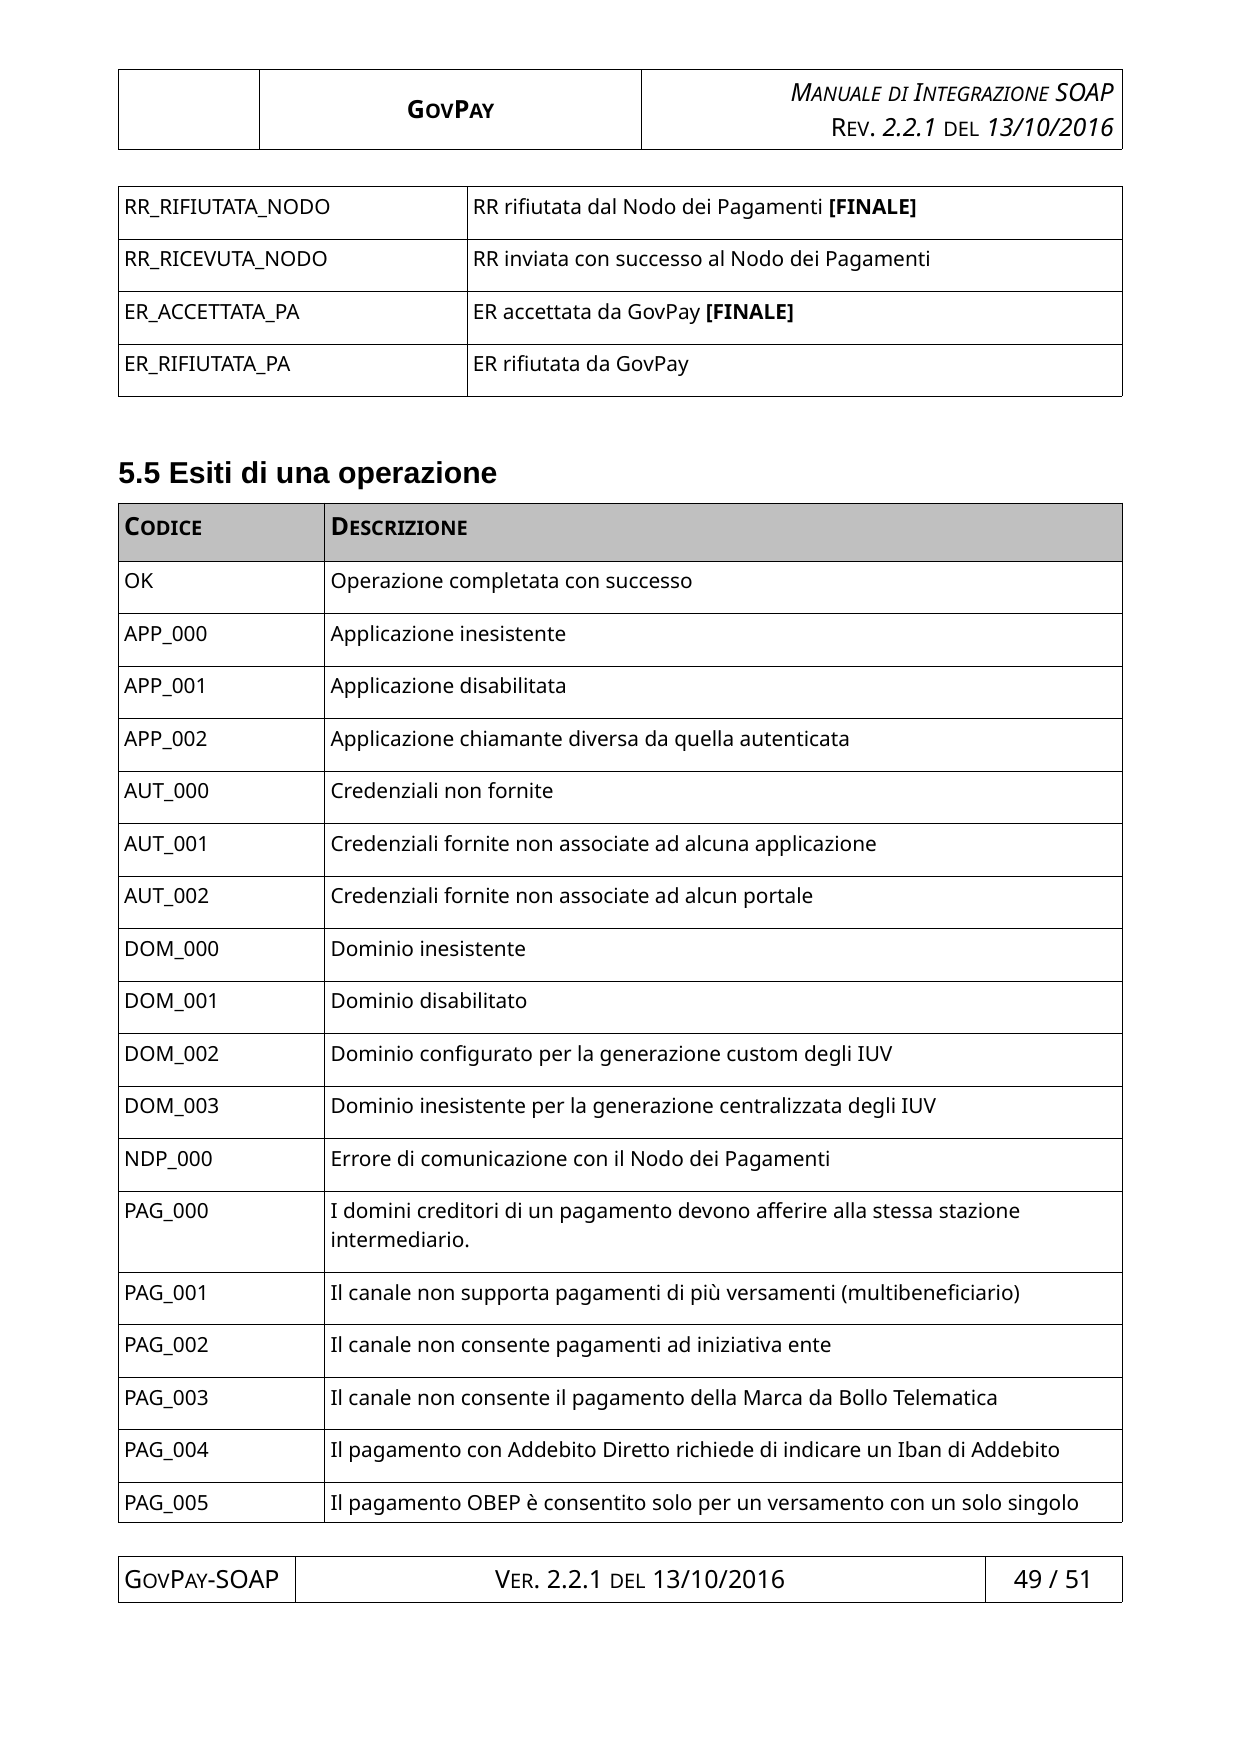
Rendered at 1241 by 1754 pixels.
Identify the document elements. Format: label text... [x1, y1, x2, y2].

table_cell APP_000 [119, 614, 324, 666]
table_cell Il canale non consente pagamenti ad iniziativa ente [325, 1325, 1122, 1377]
table_cell DOM_001 [119, 982, 324, 1033]
table_cell Il pagamento con Addebito Diretto richiede di indicare un Iban di Addebito [325, 1430, 1122, 1482]
table_cell ER accettata da GovPay [FINALE] [468, 292, 1122, 344]
table_header Descrizione [325, 504, 1122, 561]
table_cell Dominio disabilitato [325, 982, 1122, 1033]
table_cell DOM_003 [119, 1087, 324, 1138]
table_cell Dominio inesistente [325, 929, 1122, 981]
table_cell Errore di comunicazione con il Nodo dei Pagamenti [325, 1139, 1122, 1191]
table_cell RR inviata con successo al Nodo dei Pagamenti [468, 240, 1122, 291]
table_cell ER_RIFIUTATA_PA [119, 345, 467, 396]
table_cell APP_001 [119, 667, 324, 718]
table_cell Dominio inesistente per la generazione centralizzata degli IUV [325, 1087, 1122, 1138]
table_cell PAG_002 [119, 1325, 324, 1377]
table_cell AUT_002 [119, 877, 324, 928]
table_cell Dominio configurato per la generazione custom degli IUV [325, 1034, 1122, 1086]
table_cell I domini creditori di un pagamento devono afferire alla stessa stazione intermediario. [325, 1192, 1122, 1272]
table_cell PAG_005 [119, 1483, 324, 1522]
table_cell ER rifiutata da GovPay [468, 345, 1122, 396]
table_cell AUT_000 [119, 772, 324, 823]
table_cell Credenziali non fornite [325, 772, 1122, 823]
table_cell Il canale non consente il pagamento della Marca da Bollo Telematica [325, 1378, 1122, 1429]
table_cell Applicazione disabilitata [325, 667, 1122, 718]
table_cell PAG_003 [119, 1378, 324, 1429]
table_cell Applicazione inesistente [325, 614, 1122, 666]
table_cell NDP_000 [119, 1139, 324, 1191]
table_cell Operazione completata con successo [325, 562, 1122, 613]
table_cell DOM_002 [119, 1034, 324, 1086]
table_cell Credenziali fornite non associate ad alcuna applicazione [325, 824, 1122, 876]
table_cell Il pagamento OBEP è consentito solo per un versamento con un solo singolo [325, 1483, 1122, 1522]
table_cell Credenziali fornite non associate ad alcun portale [325, 877, 1122, 928]
table_cell AUT_001 [119, 824, 324, 876]
table_cell APP_002 [119, 719, 324, 771]
table_cell RR_RICEVUTA_NODO [119, 240, 467, 291]
table_cell Il canale non supporta pagamenti di più versamenti (multibeneficiario) [325, 1273, 1122, 1324]
table_cell DOM_000 [119, 929, 324, 981]
table_cell PAG_004 [119, 1430, 324, 1482]
table_cell RR rifiutata dal Nodo dei Pagamenti [FINALE] [468, 187, 1122, 239]
subtitle Esiti di una operazione [118, 455, 1122, 490]
table_cell RR_RIFIUTATA_NODO [119, 187, 467, 239]
table_cell PAG_001 [119, 1273, 324, 1324]
table_cell Applicazione chiamante diversa da quella autenticata [325, 719, 1122, 771]
table_header Codice [119, 504, 324, 561]
table_cell OK [119, 562, 324, 613]
table_cell ER_ACCETTATA_PA [119, 292, 467, 344]
table_cell PAG_000 [119, 1192, 324, 1272]
